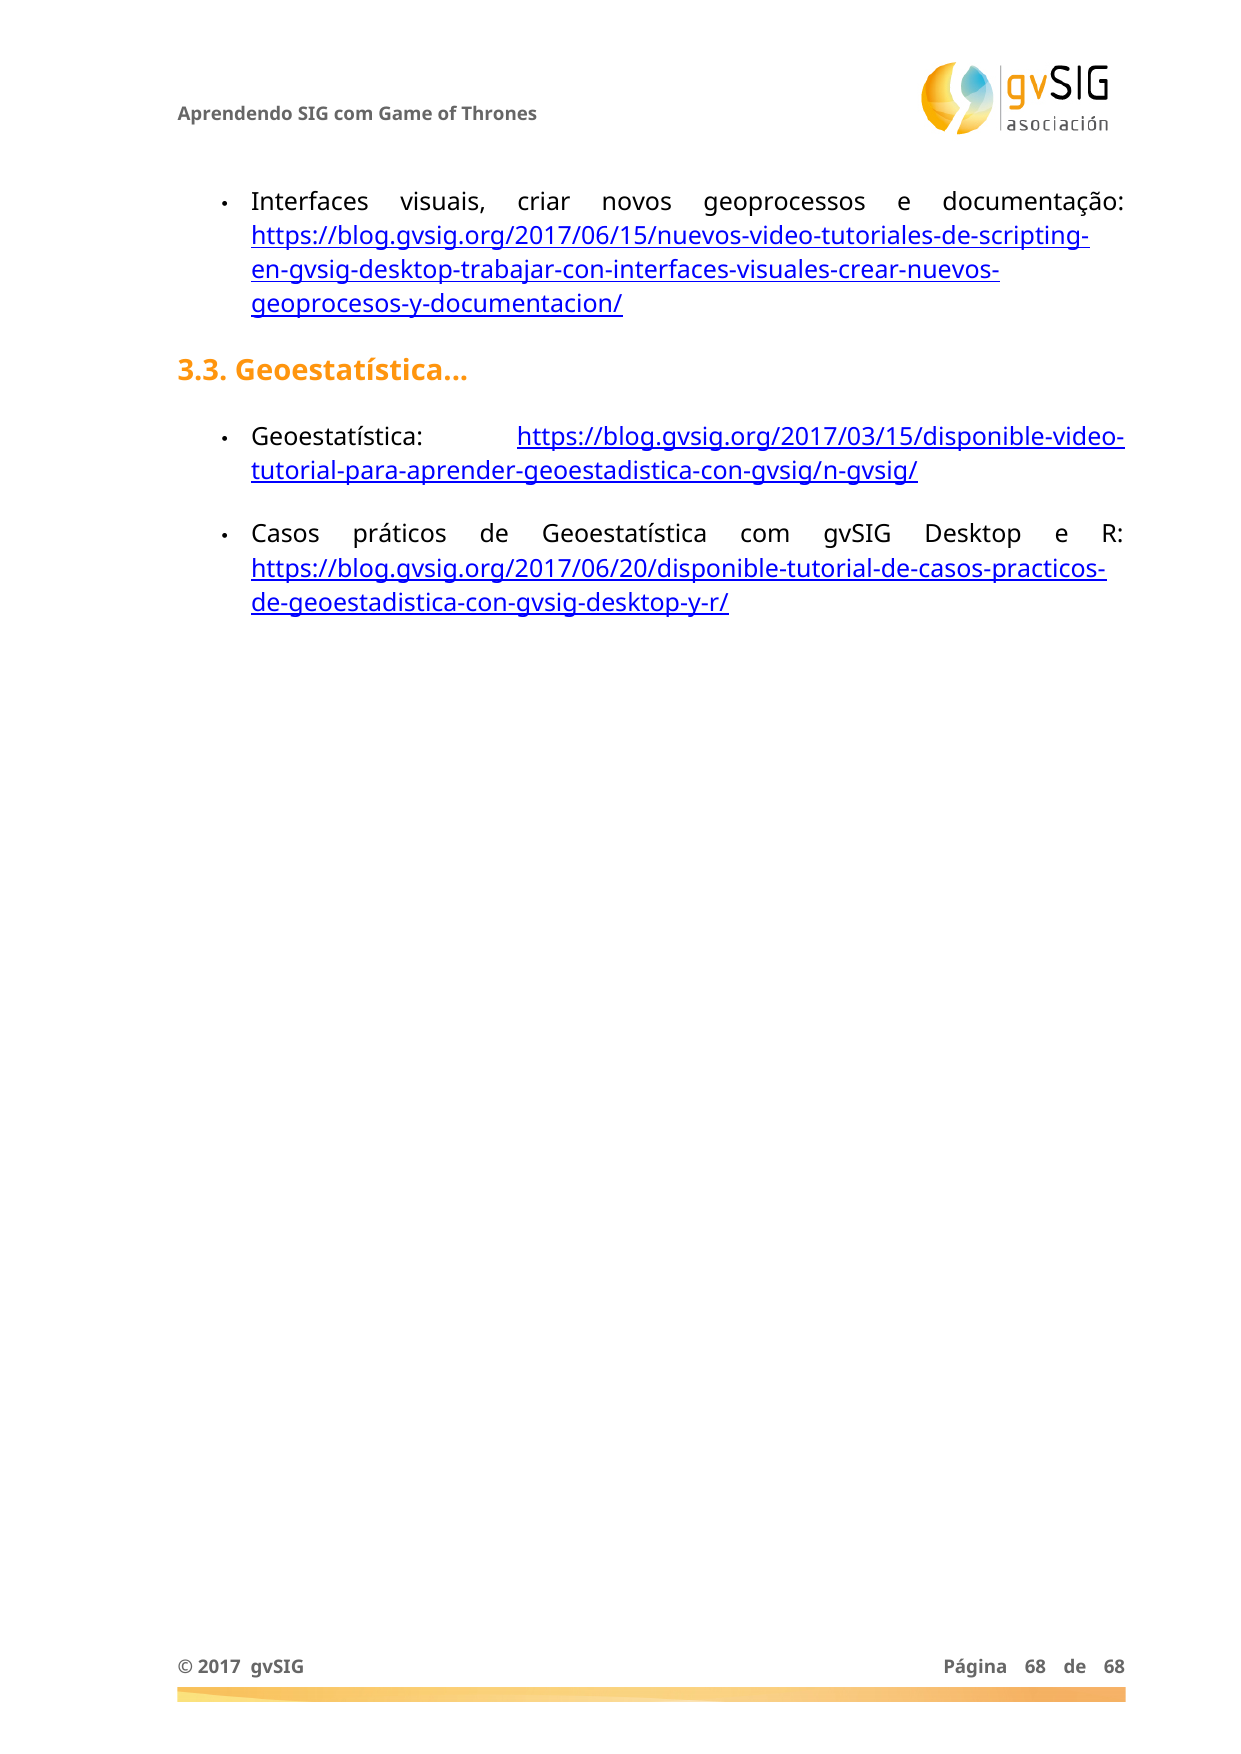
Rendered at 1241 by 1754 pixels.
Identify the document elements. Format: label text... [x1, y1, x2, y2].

picture [902, 47, 1122, 148]
list Casos práticos de Geoestatística com gvSIG Desktop e R: https://blog.gvsig.org/2017/06/20/disponible-tutorial-de-casos-practicos-de-geoestadistica-con-gvsig-desktop-y-r/ [221, 516, 1125, 618]
list Geoestatística: https://blog.gvsig.org/2017/03/15/disponible-video-tutorial-para-aprender-geoestadistica-con-gvsig/n-gvsig/ [221, 418, 1125, 487]
list Interfaces visuais, criar novos geoprocessos e documentação: https://blog.gvsig.org/2017/06/15/nuevos-video-tutoriales-de-scripting-en-gvsig-desktop-trabajar-con-interfaces-visuales-crear-nuevos-geoprocesos-y-documentacion/ [221, 184, 1125, 320]
picture [177, 1687, 1126, 1702]
subtitle 3.3. Geoestatística... [177, 349, 1125, 389]
